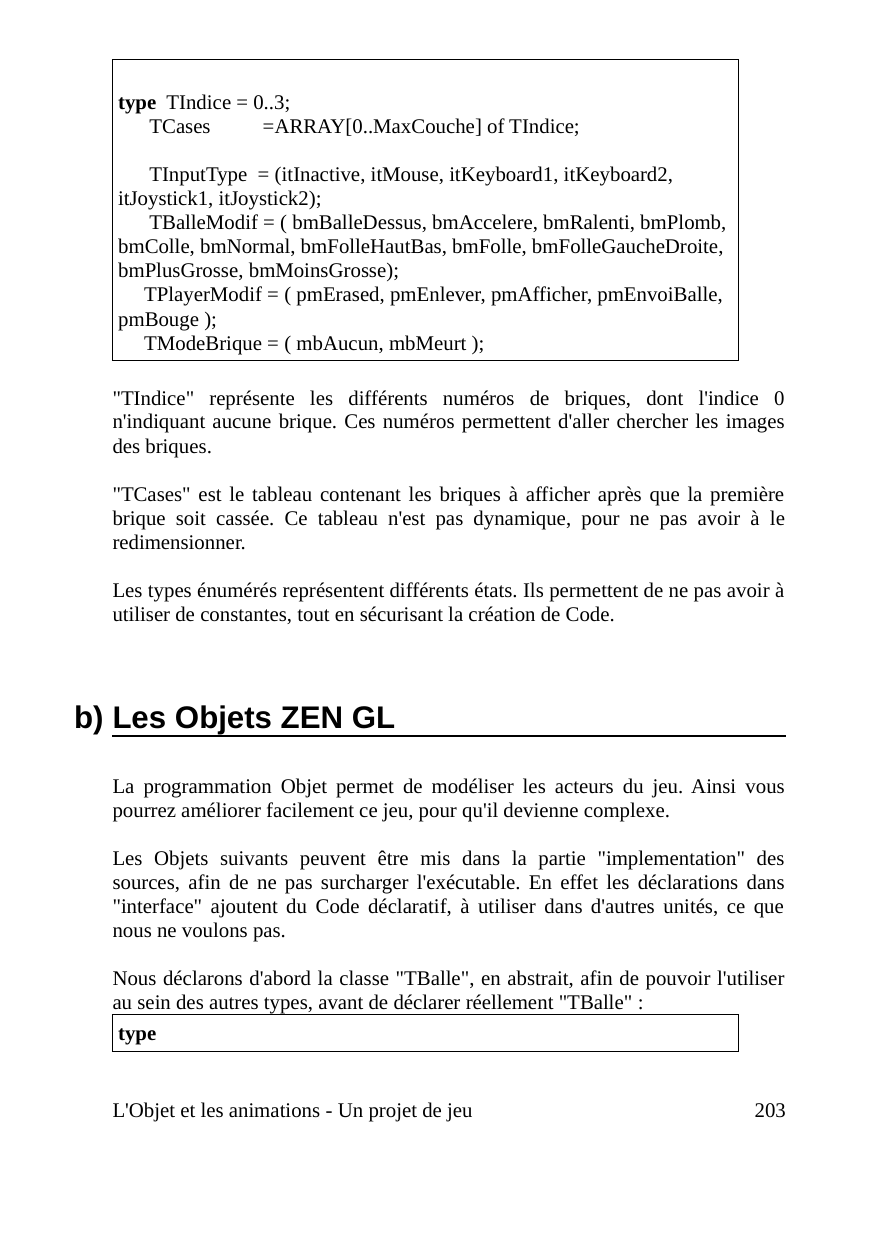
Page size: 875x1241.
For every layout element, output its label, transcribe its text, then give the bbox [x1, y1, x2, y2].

text Les types énumérés représentent différents états. Ils permettent de ne pas avoir à utiliser de constantes, tout en sécurisant la création de Code. [112, 578, 786, 626]
table_header type TIndice = 0..3; TCases =ARRAY[0..MaxCouche] of TIndice; TInputType = (itInactive, itMouse, itKeyboard1, itKeyboard2, itJoystick1, itJoystick2); TBalleModif = ( bmBalleDessus, bmAccelere, bmRalenti, bmPlomb, bmColle, bmNormal, bmFolleHautBas, bmFolle, bmFolleGaucheDroite, bmPlusGrosse, bmMoinsGrosse); TPlayerModif = ( pmErased, pmEnlever, pmAfficher, pmEnvoiBalle, pmBouge ); TModeBrique = ( mbAucun, mbMeurt ); [113, 60, 738, 360]
text Les Objets suivants peuvent être mis dans la partie "implementation" des sources, afin de ne pas surcharger l'exécutable. En effet les déclarations dans "interface" ajoutent du Code déclaratif, à utiliser dans d'autres unités, ce que nous ne voulons pas. [112, 846, 786, 942]
text "TCases" est le tableau contenant les briques à afficher après que la première brique soit cassée. Ce tableau n'est pas dynamique, pour ne pas avoir à le redimensionner. [112, 482, 786, 554]
text La programmation Objet permet de modéliser les acteurs du jeu. Ainsi vous pourrez améliorer facilement ce jeu, pour qu'il devienne complexe. [112, 774, 786, 822]
text Nous déclarons d'abord la classe "TBalle", en abstrait, afin de pouvoir l'utiliser au sein des autres types, avant de déclarer réellement "TBalle" : [112, 966, 786, 1014]
subtitle Les Objets ZEN GL [112, 699, 786, 735]
text "TIndice" représente les différents numéros de briques, dont l'indice 0 n'indiquant aucune brique. Ces numéros permettent d'aller chercher les images des briques. [112, 385, 786, 458]
table_header type [113, 1015, 738, 1051]
